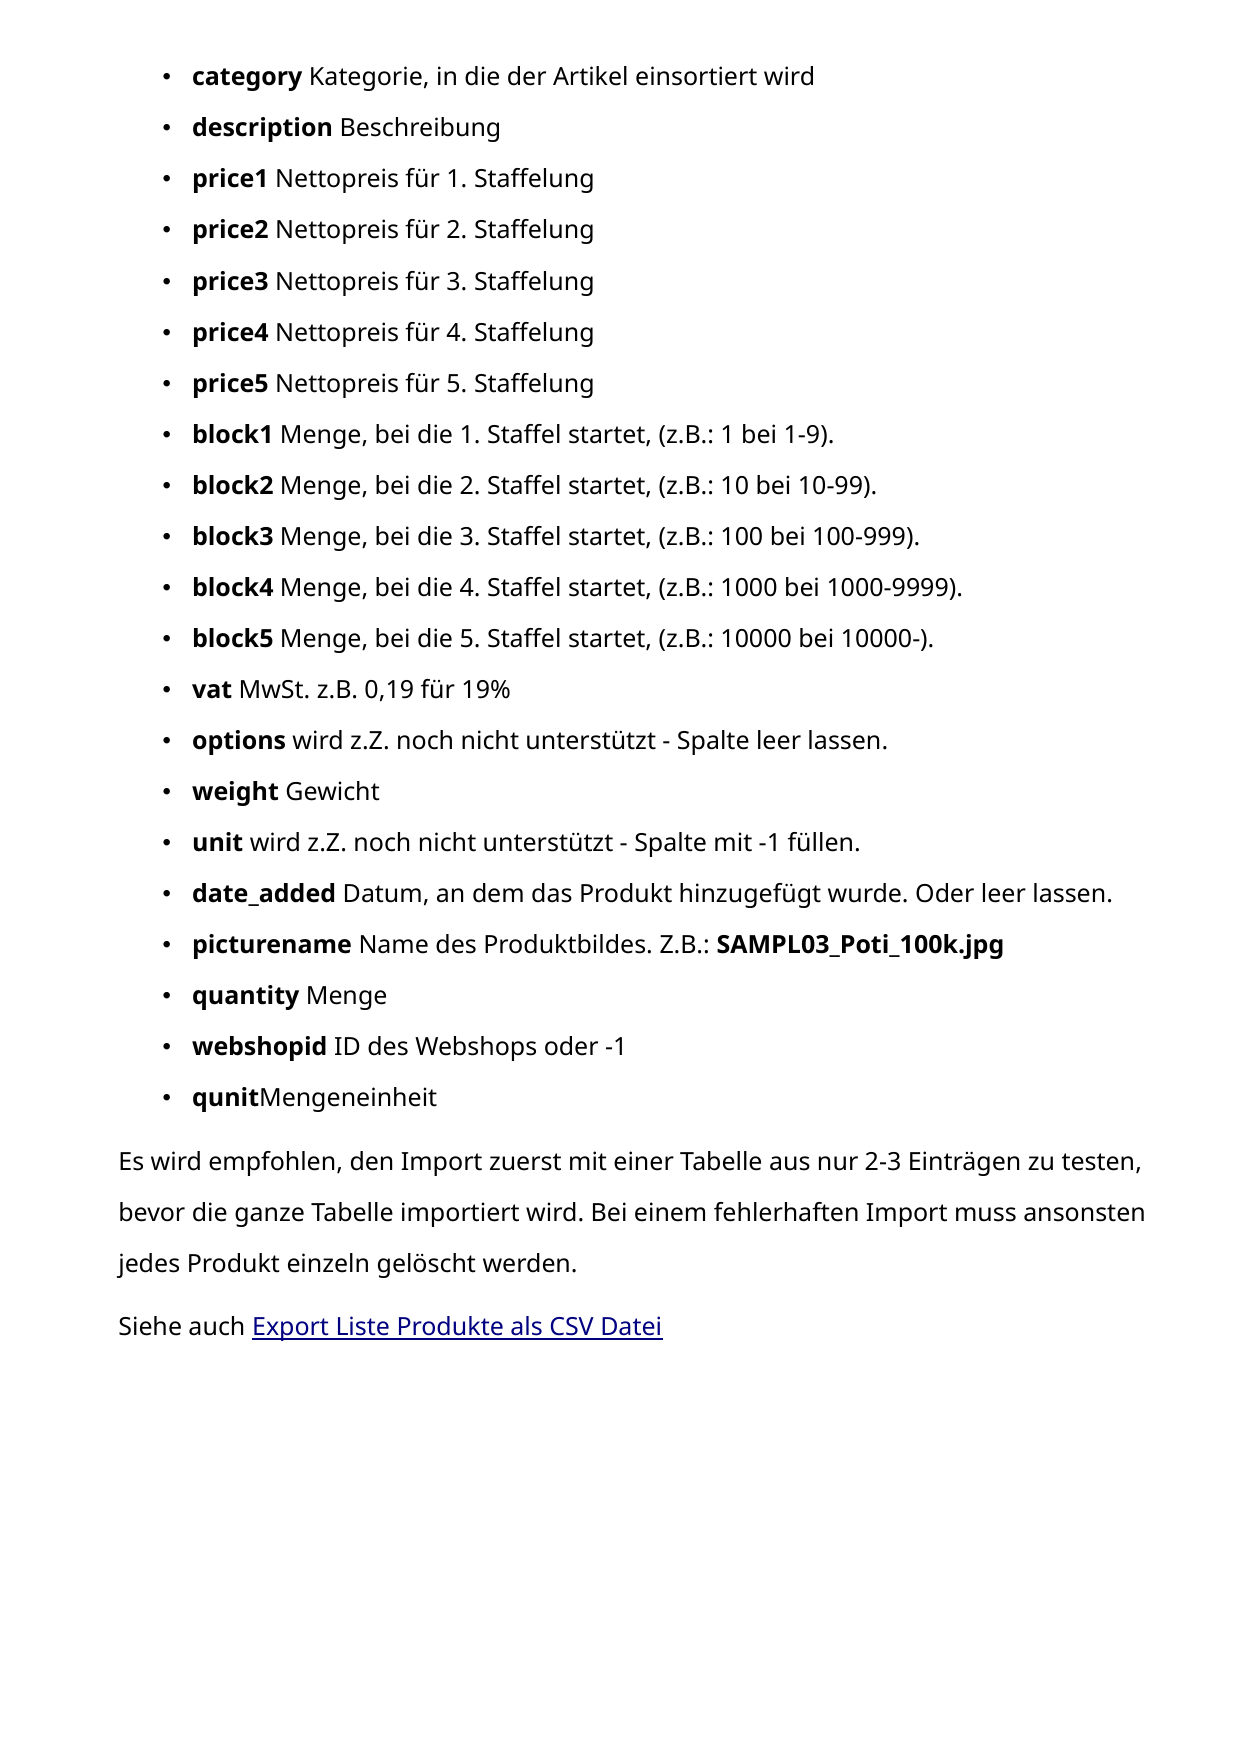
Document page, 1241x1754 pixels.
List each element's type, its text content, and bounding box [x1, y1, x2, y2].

list price5 Nettopreis für 5. Staffelung [162, 365, 1181, 399]
list price3 Nettopreis für 3. Staffelung [162, 263, 1181, 297]
list quantity Menge [162, 978, 1181, 1012]
list block4 Menge, bei die 4. Staffel startet, (z.B.: 1000 bei 1000-9999). [162, 569, 1181, 603]
list description Beschreibung [162, 110, 1181, 144]
list weight Gewicht [162, 774, 1181, 808]
text Es wird empfohlen, den Import zuerst mit einer Tabelle aus nur 2-3 Einträgen zu testen, bevor die ganze Tabelle importiert wird. Bei einem fehlerhaften Import muss ansonsten jedes Produkt einzeln gelöscht werden. [118, 1143, 1181, 1279]
list unit wird z.Z. noch nicht unterstützt - Spalte mit -1 füllen. [162, 825, 1181, 859]
list price2 Nettopreis für 2. Staffelung [162, 212, 1181, 246]
list picturename Name des Produktbildes. Z.B.: SAMPL03_Poti_100k.jpg [162, 927, 1181, 961]
text Siehe auch Export Liste Produkte als CSV Datei [118, 1309, 1181, 1343]
list vat MwSt. z.B. 0,19 für 19% [162, 672, 1181, 706]
list qunitMengeneinheit [162, 1080, 1181, 1114]
list date_added Datum, an dem das Produkt hinzugefügt wurde. Oder leer lassen. [162, 876, 1181, 910]
list category Kategorie, in die der Artikel einsortiert wird [162, 59, 1181, 93]
list block3 Menge, bei die 3. Staffel startet, (z.B.: 100 bei 100-999). [162, 518, 1181, 552]
list webshopid ID des Webshops oder -1 [162, 1029, 1181, 1063]
list block2 Menge, bei die 2. Staffel startet, (z.B.: 10 bei 10-99). [162, 467, 1181, 501]
list options wird z.Z. noch nicht unterstützt - Spalte leer lassen. [162, 723, 1181, 757]
list block5 Menge, bei die 5. Staffel startet, (z.B.: 10000 bei 10000-). [162, 621, 1181, 654]
list price1 Nettopreis für 1. Staffelung [162, 161, 1181, 195]
list price4 Nettopreis für 4. Staffelung [162, 314, 1181, 348]
list block1 Menge, bei die 1. Staffel startet, (z.B.: 1 bei 1-9). [162, 416, 1181, 450]
